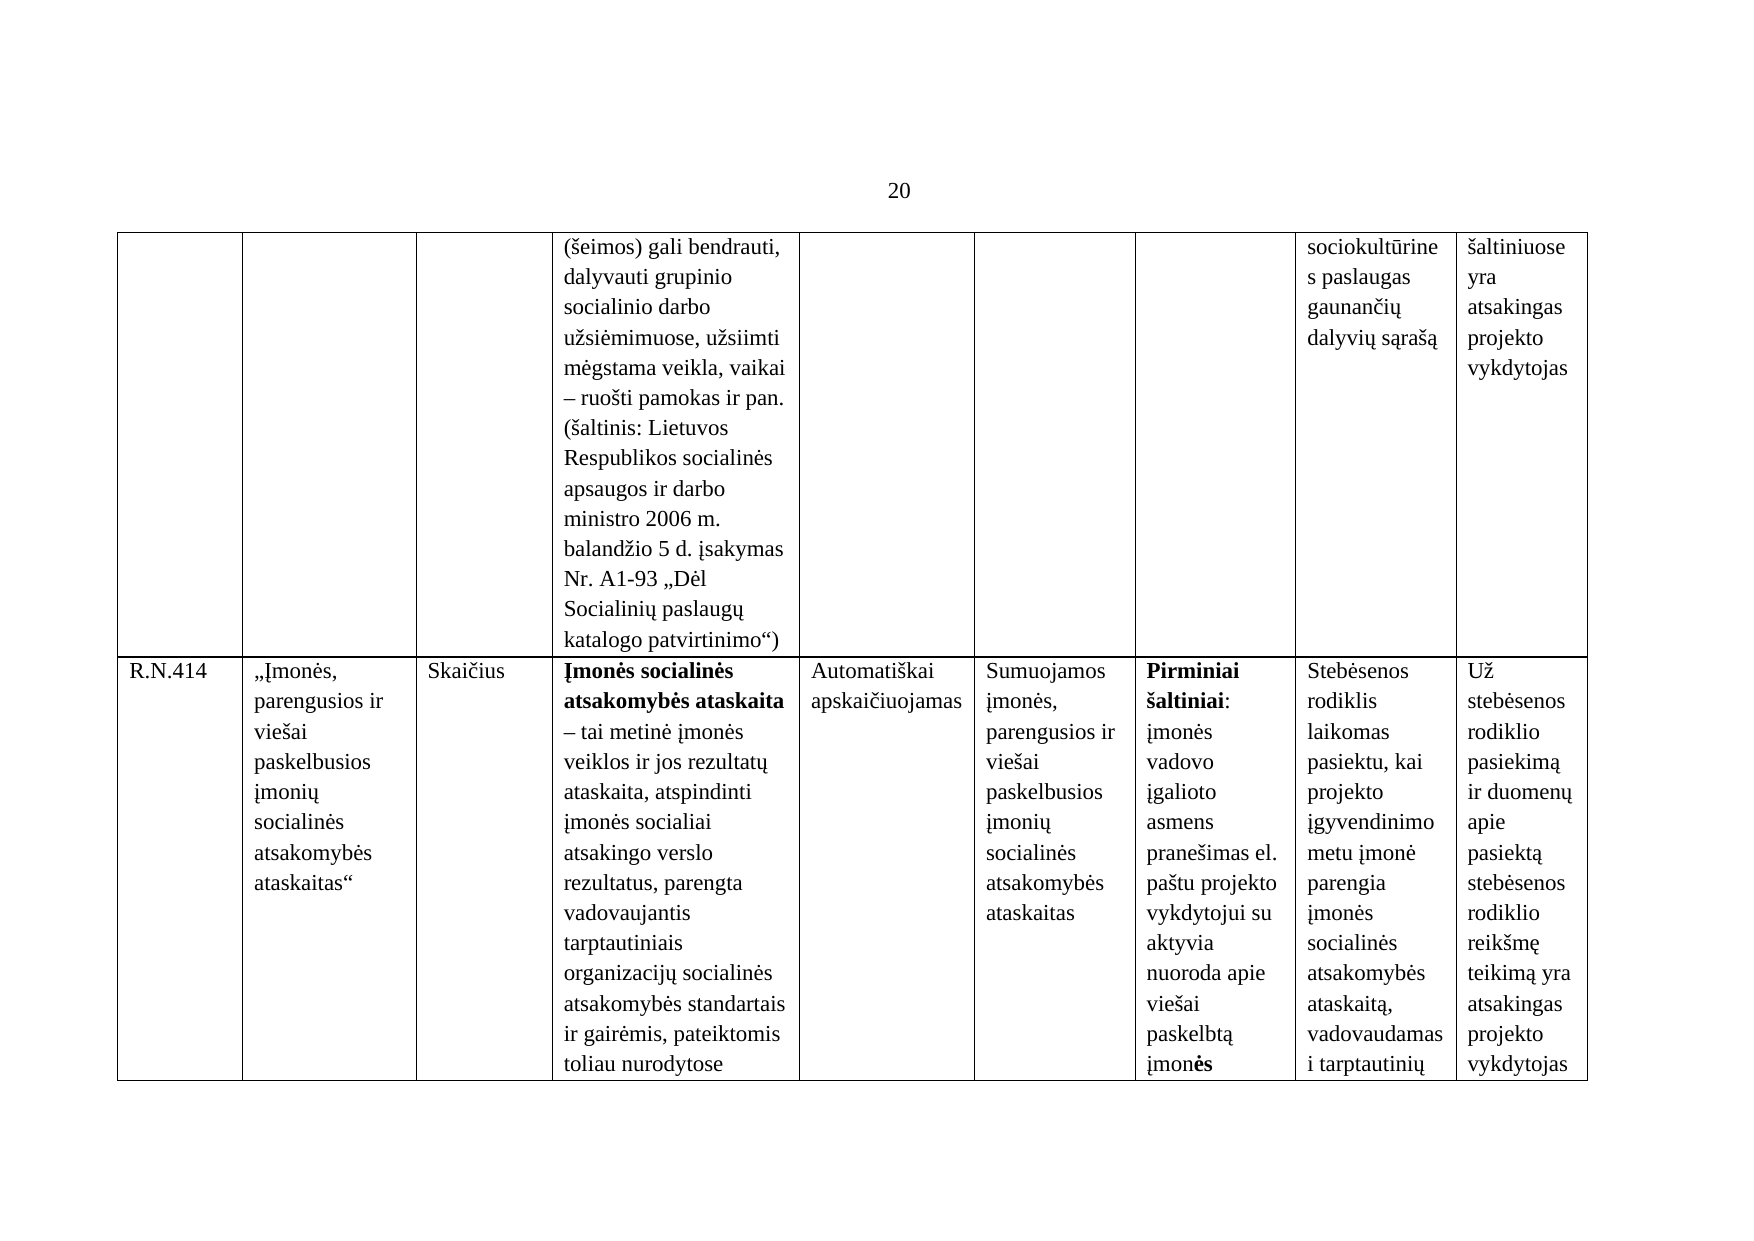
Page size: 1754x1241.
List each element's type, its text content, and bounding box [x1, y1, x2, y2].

table_cell [975, 233, 1135, 656]
table_cell Už stebėsenos rodiklio pasiekimą ir duomenų apie pasiektą stebėsenos rodiklio reikšmę teikimą yra atsakingas projekto vykdytojas [1457, 658, 1587, 1080]
table_cell [800, 233, 974, 656]
table_cell [243, 233, 416, 656]
table_cell šaltiniuose yra atsakingas projekto vykdytojas [1457, 233, 1587, 656]
table_cell sociokultūrines paslaugas gaunančių dalyvių sąrašą [1296, 233, 1456, 656]
table_cell [118, 233, 242, 656]
table_cell [113, 232, 117, 656]
table_cell Skaičius [417, 658, 552, 1080]
table_cell Pirminiai šaltiniai: įmonės vadovo įgalioto asmens pranešimas el. paštu projekto vykdytojui su aktyvia nuoroda apie viešai paskelbtą įmonės [1136, 658, 1295, 1080]
table_cell [113, 656, 117, 1080]
table_cell (šeimos) gali bendrauti, dalyvauti grupinio socialinio darbo užsiėmimuose, užsiimti mėgstama veikla, vaikai – ruošti pamokas ir pan. (šaltinis: Lietuvos Respublikos socialinės apsaugos ir darbo ministro 2006 m. balandžio 5 d. įsakymas Nr. A1-93 „Dėl Socialinių paslaugų katalogo patvirtinimo“) [553, 233, 799, 656]
table_cell Sumuojamos įmonės, parengusios ir viešai paskelbusios įmonių socialinės atsakomybės ataskaitas [975, 658, 1135, 1080]
table_cell [1136, 233, 1295, 656]
table_cell Automatiškai apskaičiuojamas [800, 658, 974, 1080]
table_cell Stebėsenos rodiklis laikomas pasiektu, kai projekto įgyvendinimo metu įmonė parengia įmonės socialinės atsakomybės ataskaitą, vadovaudamasi tarptautinių [1296, 658, 1456, 1080]
table_cell R.N.414 [118, 658, 242, 1080]
table_cell Įmonės socialinės atsakomybės ataskaita – tai metinė įmonės veiklos ir jos rezultatų ataskaita, atspindinti įmonės socialiai atsakingo verslo rezultatus, parengta vadovaujantis tarptautiniais organizacijų socialinės atsakomybės standartais ir gairėmis, pateiktomis toliau nurodytose [553, 658, 799, 1080]
table_cell „Įmonės, parengusios ir viešai paskelbusios įmonių socialinės atsakomybės ataskaitas“ [243, 658, 416, 1080]
table_cell [417, 233, 552, 656]
